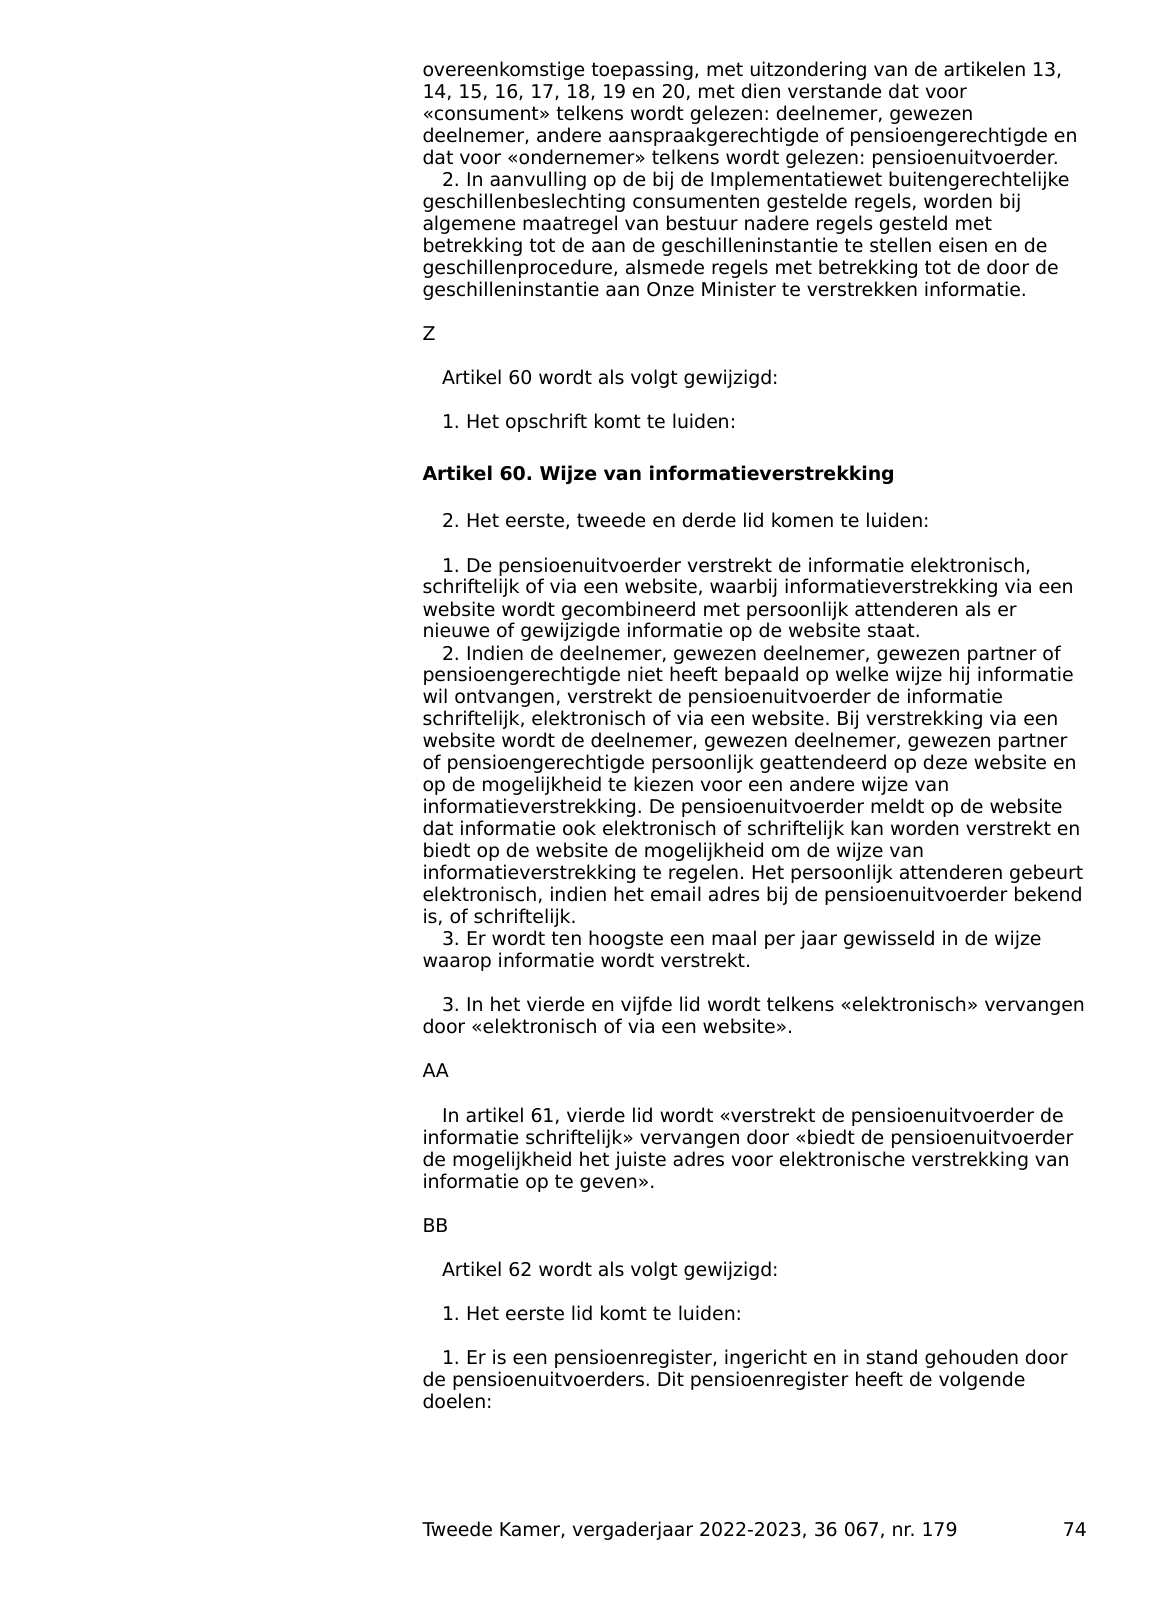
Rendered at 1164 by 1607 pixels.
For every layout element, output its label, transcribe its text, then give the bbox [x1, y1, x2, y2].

text 1. Het opschrift komt te luiden: [422, 411, 1087, 433]
text 1. De pensioenuitvoerder verstrekt de informatie elektronisch, schriftelijk of via een website, waarbij informatieverstrekking via een website wordt gecombineerd met persoonlijk attenderen als er nieuwe of gewijzigde informatie op de website staat. [422, 554, 1087, 642]
text AA [422, 1060, 1087, 1082]
text Artikel 60 wordt als volgt gewijzigd: [422, 367, 1087, 389]
text 2. Indien de deelnemer, gewezen deelnemer, gewezen partner of pensioengerechtigde niet heeft bepaald op welke wijze hij informatie wil ontvangen, verstrekt de pensioenuitvoerder de informatie schriftelijk, elektronisch of via een website. Bij verstrekking via een website wordt de deelnemer, gewezen deelnemer, gewezen partner of pensioengerechtigde persoonlijk geattendeerd op deze website en op de mogelijkheid te kiezen voor een andere wijze van informatieverstrekking. De pensioenuitvoerder meldt op de website dat informatie ook elektronisch of schriftelijk kan worden verstrekt en biedt op de website de mogelijkheid om de wijze van informatieverstrekking te regelen. Het persoonlijk attenderen gebeurt elektronisch, indien het email adres bij de pensioenuitvoerder bekend is, of schriftelijk. [422, 642, 1087, 928]
subtitle Artikel 60. Wijze van informatieverstrekking [422, 463, 1087, 485]
text 2. In aanvulling op de bij de Implementatiewet buitengerechtelijke geschillenbeslechting consumenten gestelde regels, worden bij algemene maatregel van bestuur nadere regels gesteld met betrekking tot de aan de geschilleninstantie te stellen eisen en de geschillenprocedure, alsmede regels met betrekking tot de door de geschilleninstantie aan Onze Minister te verstrekken informatie. [422, 169, 1087, 301]
text Artikel 62 wordt als volgt gewijzigd: [422, 1259, 1087, 1281]
text overeenkomstige toepassing, met uitzondering van de artikelen 13, 14, 15, 16, 17, 18, 19 en 20, met dien verstande dat voor «consument» telkens wordt gelezen: deelnemer, gewezen deelnemer, andere aanspraakgerechtigde of pensioengerechtigde en dat voor «ondernemer» telkens wordt gelezen: pensioenuitvoerder. [422, 59, 1087, 169]
text BB [422, 1215, 1087, 1237]
text 1. Er is een pensioenregister, ingericht en in stand gehouden door de pensioenuitvoerders. Dit pensioenregister heeft de volgende doelen: [422, 1347, 1087, 1413]
text 3. In het vierde en vijfde lid wordt telkens «elektronisch» vervangen door «elektronisch of via een website». [422, 994, 1087, 1038]
text 3. Er wordt ten hoogste een maal per jaar gewisseld in de wijze waarop informatie wordt verstrekt. [422, 928, 1087, 972]
text 2. Het eerste, tweede en derde lid komen te luiden: [422, 510, 1087, 532]
text In artikel 61, vierde lid wordt «verstrekt de pensioenuitvoerder de informatie schriftelijk» vervangen door «biedt de pensioenuitvoerder de mogelijkheid het juiste adres voor elektronische verstrekking van informatie op te geven». [422, 1104, 1087, 1192]
text 1. Het eerste lid komt te luiden: [422, 1303, 1087, 1325]
text Z [422, 323, 1087, 345]
